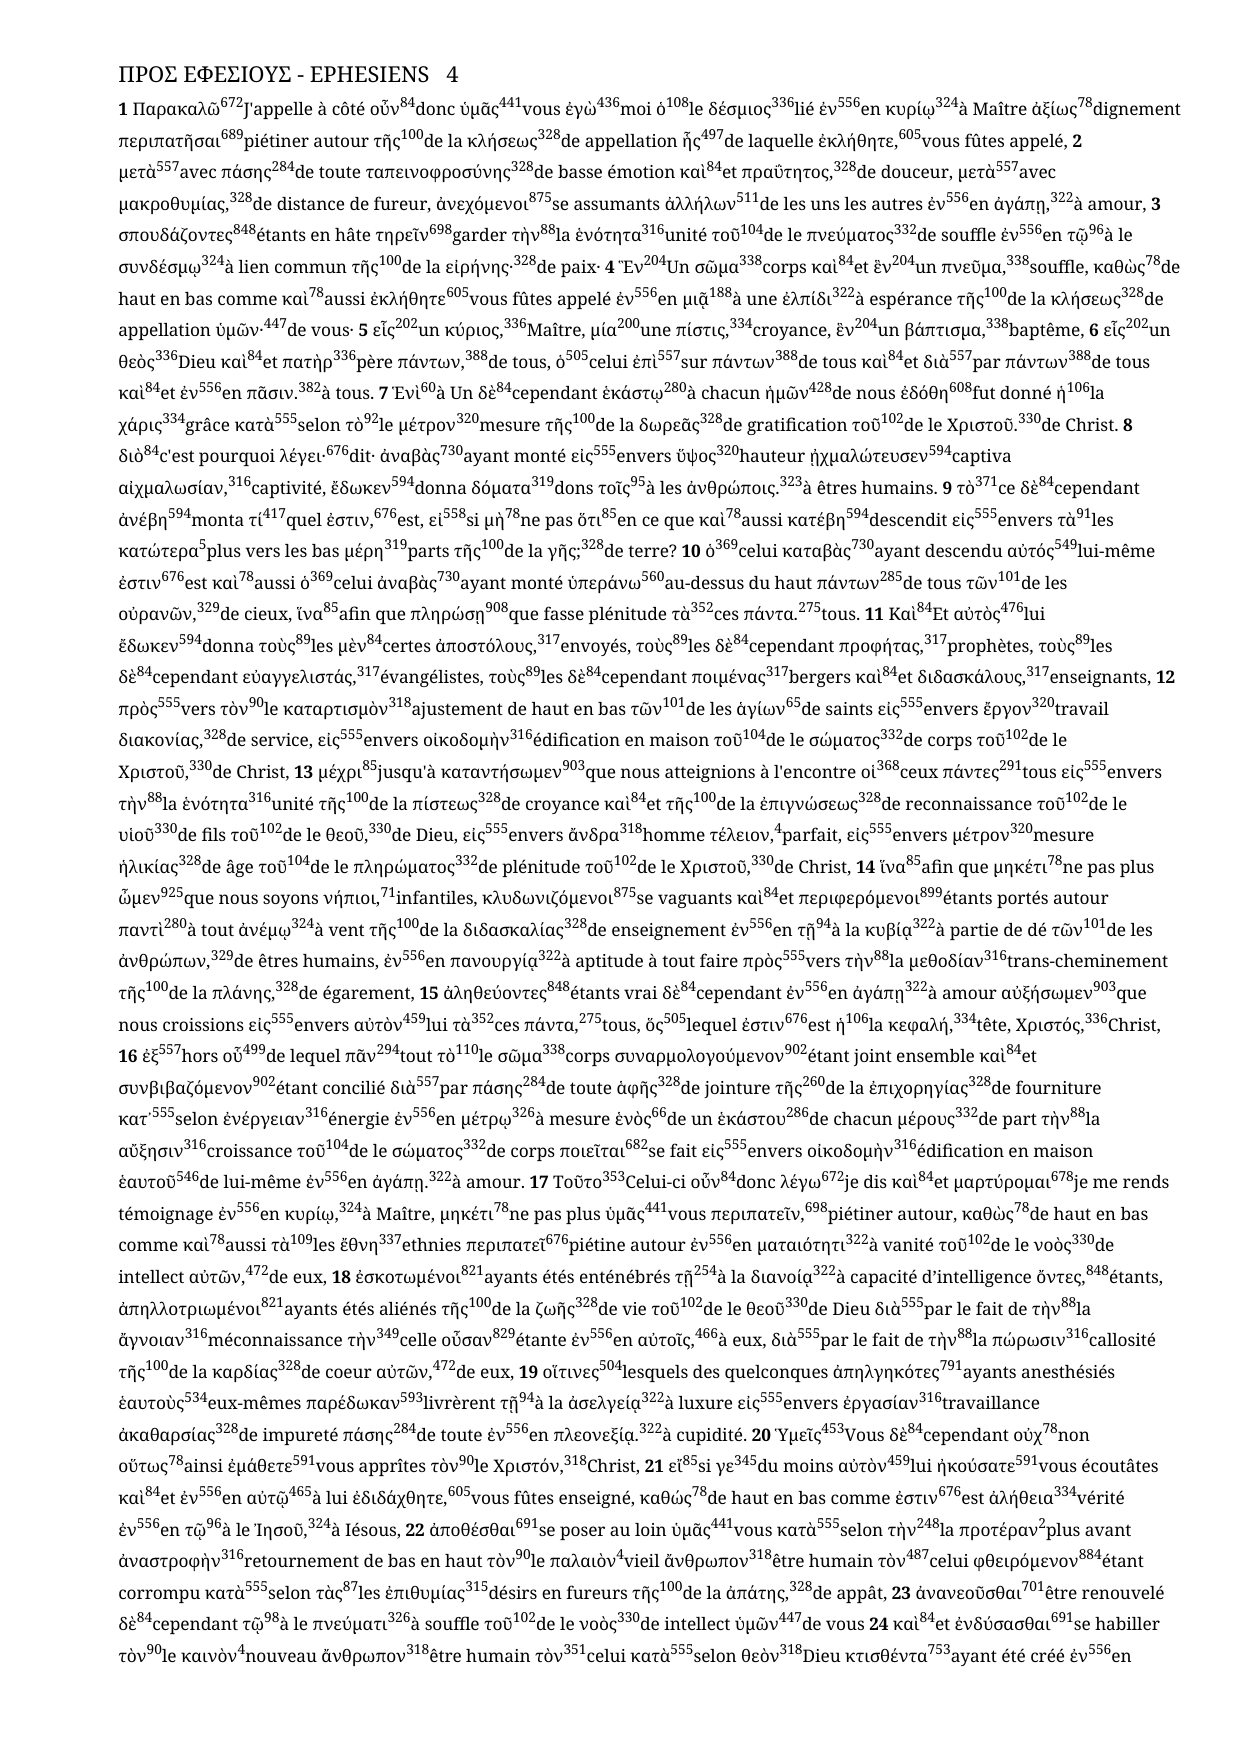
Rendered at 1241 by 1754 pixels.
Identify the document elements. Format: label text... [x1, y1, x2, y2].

text 1 Παρακαλῶ672J'appelle à côté οὖν84donc ὑμᾶς441vous ἐγὼ436moi ὁ108le δέσμιος336lié ἐν556en κυρίῳ324à Maître ἀξίως78dignement περιπατῆσαι689piétiner autour τῆς100de la κλήσεως328de appellation ἧς497de laquelle ἐκλήθητε,605vous fûtes appelé, 2 μετὰ557avec πάσης284de toute ταπεινοφροσύνης328de basse émotion καὶ84et πραΰτητος,328de douceur, μετὰ557avec μακροθυμίας,328de distance de fureur, ἀνεχόμενοι875se assumants ἀλλήλων511de les uns les autres ἐν556en ἀγάπῃ,322à amour, 3 σπουδάζοντες848étants en hâte τηρεῖν698garder τὴν88la ἑνότητα316unité τοῦ104de le πνεύματος332de souffle ἐν556en τῷ96à le συνδέσμῳ324à lien commun τῆς100de la εἰρήνης·328de paix· 4 Ἓν204Un σῶμα338corps καὶ84et ἓν204un πνεῦμα,338souffle, καθὼς78de haut en bas comme καὶ78aussi ἐκλήθητε605vous fûtes appelé ἐν556en μιᾷ188à une ἐλπίδι322à espérance τῆς100de la κλήσεως328de appellation ὑμῶν·447de vous· 5 εἷς202un κύριος,336Maître, μία200une πίστις,334croyance, ἓν204un βάπτισμα,338baptême, 6 εἷς202un θεὸς336Dieu καὶ84et πατὴρ336père πάντων,388de tous, ὁ505celui ἐπὶ557sur πάντων388de tous καὶ84et διὰ557par πάντων388de tous καὶ84et ἐν556en πᾶσιν.382à tous. 7 Ἑνὶ60à Un δὲ84cependant ἑκάστῳ280à chacun ἡμῶν428de nous ἐδόθη608fut donné ἡ106la χάρις334grâce κατὰ555selon τὸ92le μέτρον320mesure τῆς100de la δωρεᾶς328de gratification τοῦ102de le Χριστοῦ.330de Christ. 8 διὸ84c'est pourquoi λέγει·676dit· ἀναβὰς730ayant monté εἰς555envers ὕψος320hauteur ᾐχμαλώτευσεν594captiva αἰχμαλωσίαν,316captivité, ἔδωκεν594donna δόματα319dons τοῖς95à les ἀνθρώποις.323à êtres humains. 9 τὸ371ce δὲ84cependant ἀνέβη594monta τί417quel ἐστιν,676est, εἰ558si μὴ78ne pas ὅτι85en ce que καὶ78aussi κατέβη594descendit εἰς555envers τὰ91les κατώτερα5plus vers les bas μέρη319parts τῆς100de la γῆς;328de terre? 10 ὁ369celui καταβὰς730ayant descendu αὐτός549lui-même ἐστιν676est καὶ78aussi ὁ369celui ἀναβὰς730ayant monté ὑπεράνω560au-dessus du haut πάντων285de tous τῶν101de les οὐρανῶν,329de cieux, ἵνα85afin que πληρώσῃ908que fasse plénitude τὰ352ces πάντα.275tous. 11 Καὶ84Et αὐτὸς476lui ἔδωκεν594donna τοὺς89les μὲν84certes ἀποστόλους,317envoyés, τοὺς89les δὲ84cependant προφήτας,317prophètes, τοὺς89les δὲ84cependant εὐαγγελιστάς,317évangélistes, τοὺς89les δὲ84cependant ποιμένας317bergers καὶ84et διδασκάλους,317enseignants, 12 πρὸς555vers τὸν90le καταρτισμὸν318ajustement de haut en bas τῶν101de les ἁγίων65de saints εἰς555envers ἔργον320travail διακονίας,328de service, εἰς555envers οἰκοδομὴν316édification en maison τοῦ104de le σώματος332de corps τοῦ102de le Χριστοῦ,330de Christ, 13 μέχρι85jusqu'à καταντήσωμεν903que nous atteignions à l'encontre οἱ368ceux πάντες291tous εἰς555envers τὴν88la ἑνότητα316unité τῆς100de la πίστεως328de croyance καὶ84et τῆς100de la ἐπιγνώσεως328de reconnaissance τοῦ102de le υἱοῦ330de fils τοῦ102de le θεοῦ,330de Dieu, εἰς555envers ἄνδρα318homme τέλειον,4parfait, εἰς555envers μέτρον320mesure ἡλικίας328de âge τοῦ104de le πληρώματος332de plénitude τοῦ102de le Χριστοῦ,330de Christ, 14 ἵνα85afin que μηκέτι78ne pas plus ὦμεν925que nous soyons νήπιοι,71infantiles, κλυδωνιζόμενοι875se vaguants καὶ84et περιφερόμενοι899étants portés autour παντὶ280à tout ἀνέμῳ324à vent τῆς100de la διδασκαλίας328de enseignement ἐν556en τῇ94à la κυβίᾳ322à partie de dé τῶν101de les ἀνθρώπων,329de êtres humains, ἐν556en πανουργίᾳ322à aptitude à tout faire πρὸς555vers τὴν88la μεθοδίαν316trans-cheminement τῆς100de la πλάνης,328de égarement, 15 ἀληθεύοντες848étants vrai δὲ84cependant ἐν556en ἀγάπῃ322à amour αὐξήσωμεν903que nous croissions εἰς555envers αὐτὸν459lui τὰ352ces πάντα,275tous, ὅς505lequel ἐστιν676est ἡ106la κεφαλή,334tête, Χριστός,336Christ, 16 ἐξ557hors οὗ499de lequel πᾶν294tout τὸ110le σῶμα338corps συναρμολογούμενον902étant joint ensemble καὶ84et συνβιβαζόμενον902étant concilié διὰ557par πάσης284de toute ἁφῆς328de jointure τῆς260de la ἐπιχορηγίας328de fourniture κατ᾽555selon ἐνέργειαν316énergie ἐν556en μέτρῳ326à mesure ἑνὸς66de un ἑκάστου286de chacun μέρους332de part τὴν88la αὔξησιν316croissance τοῦ104de le σώματος332de corps ποιεῖται682se fait εἰς555envers οἰκοδομὴν316édification en maison ἑαυτοῦ546de lui-même ἐν556en ἀγάπῃ.322à amour. 17 Τοῦτο353Celui-ci οὖν84donc λέγω672je dis καὶ84et μαρτύρομαι678je me rends témoignage ἐν556en κυρίῳ,324à Maître, μηκέτι78ne pas plus ὑμᾶς441vous περιπατεῖν,698piétiner autour, καθὼς78de haut en bas comme καὶ78aussi τὰ109les ἔθνη337ethnies περιπατεῖ676piétine autour ἐν556en ματαιότητι322à vanité τοῦ102de le νοὸς330de intellect αὐτῶν,472de eux, 18 ἐσκοτωμένοι821ayants étés enténébrés τῇ254à la διανοίᾳ322à capacité d’intelligence ὄντες,848étants, ἀπηλλοτριωμένοι821ayants étés aliénés τῆς100de la ζωῆς328de vie τοῦ102de le θεοῦ330de Dieu διὰ555par le fait de τὴν88la ἄγνοιαν316méconnaissance τὴν349celle οὖσαν829étante ἐν556en αὐτοῖς,466à eux, διὰ555par le fait de τὴν88la πώρωσιν316callosité τῆς100de la καρδίας328de coeur αὐτῶν,472de eux, 19 οἵτινες504lesquels des quelconques ἀπηλγηκότες791ayants anesthésiés ἑαυτοὺς534eux-mêmes παρέδωκαν593livrèrent τῇ94à la ἀσελγείᾳ322à luxure εἰς555envers ἐργασίαν316travaillance ἀκαθαρσίας328de impureté πάσης284de toute ἐν556en πλεονεξίᾳ.322à cupidité. 20 Ὑμεῖς453Vous δὲ84cependant οὐχ78non οὕτως78ainsi ἐμάθετε591vous apprîtes τὸν90le Χριστόν,318Christ, 21 εἴ85si γε345du moins αὐτὸν459lui ἠκούσατε591vous écoutâtes καὶ84et ἐν556en αὐτῷ465à lui ἐδιδάχθητε,605vous fûtes enseigné, καθώς78de haut en bas comme ἐστιν676est ἀλήθεια334vérité ἐν556en τῷ96à le Ἰησοῦ,324à Iésous, 22 ἀποθέσθαι691se poser au loin ὑμᾶς441vous κατὰ555selon τὴν248la προτέραν2plus avant ἀναστροφὴν316retournement de bas en haut τὸν90le παλαιὸν4vieil ἄνθρωπον318être humain τὸν487celui φθειρόμενον884étant corrompu κατὰ555selon τὰς87les ἐπιθυμίας315désirs en fureurs τῆς100de la ἀπάτης,328de appât, 23 ἀνανεοῦσθαι701être renouvelé δὲ84cependant τῷ98à le πνεύματι326à souffle τοῦ102de le νοὸς330de intellect ὑμῶν447de vous 24 καὶ84et ἐνδύσασθαι691se habiller τὸν90le καινὸν4nouveau ἄνθρωπον318être humain τὸν351celui κατὰ555selon θεὸν318Dieu κτισθέντα753ayant été créé ἐν556en δικαιοσύνῃ322à justice καὶ84et ὁσιότητι322à piété sacré τῆς100de la ἀληθείας.328de vérité. 25 Διὸ84C'est pourquoi ἀποθέμενοι748se ayants posés au loin τὸ92le ψεῦδος320mensonge λαλεῖτε577bavardez ἀλήθειαν316vérité ἕκαστος395chacun μετὰ557avec τοῦ102de le πλησίον560prochain αὐτοῦ,471de lui, ὅτι85en ce que ἐσμὲν671nous sommes ἀλλήλων511de les uns les autres μέλη.337membres. 26 ὀργίζεσθε585soyez mis en colère καὶ84et μὴ78ne pas ἁμαρτάνετε·577péchez· ὁ108le ἥλιος336soleil μὴ78ne pas ἐπιδυέτω580couche sur ἐπὶ556sur παροργισμῷ324à mise en colère côte à côte ὑμῶν,447de vous, 27 μηδὲ84ni cependant δίδοτε577donnez τόπον318lieu τῷ96à le διαβόλῳ.60à diable. 28 ὁ369celui κλέπτων849volant μηκέτι78ne pas plus κλεπτέτω,580vole, μᾶλλον78davantage δὲ84cependant κοπιάτω580peine ἐργαζόμενος876se mettant au travail ταῖς253à les χερσὶν321à mains τὸ92le ἀγαθόν,56bon, ἵνα85afin que ἔχῃ930que ait μεταδιδόναι698donner avec au-delà τῷ357à celui χρείαν316besoin ἔχοντι.837à ayant. 29 πᾶς292tout λόγος336discours σαπρὸς23pourri ἐκ557hors τοῦ104de le στόματος332de bouche ὑμῶν447de vous μὴ78ne pas ἐκπορευέσθω,584se aille au dehors, ἀλλ᾽84mais εἴ85si τις292un quelconque ἀγαθὸς48bon πρὸς555vers οἰκοδομὴν316édification en maison τῆς100de la χρείας,328de besoin, ἵνα85afin que δῷ908que donne χάριν316grâce τοῖς356à ceux ἀκούουσιν.836à écoutants. 30 καὶ84et μὴ78ne pas λυπεῖτε577attristez τὸ92le πνεῦμα320souffle τὸ92le ἅγιον6saint τοῦ102de le θεοῦ,330de Dieu, ἐν556en ᾧ495à lequel ἐσφραγίσθητε605vous fûtes scellé εἰς555envers ἡμέραν316journée ἀπολυτρώσεως.328de rançon intégrale. 31 πᾶσα290toute πικρία334amertume καὶ84et θυμὸς336fureur καὶ84et ὀργὴ334colère καὶ84et κραυγὴ334cri καὶ84et βλασφημία334blasphème ἀρθήτω573soit levé ἀφ᾽557au loin ὑμῶν447de vous σὺν556avec πάσῃ278à toute κακίᾳ.322à malice. 32 γίνεσθε581que vous vous devenez δὲ84cependant εἰς555envers ἀλλήλους508les uns les autres χρηστοί,71utiles bons, εὔσπλαγχνοι,71biens d'entrailles, χαριζόμενοι875se faisants grâce ἑαυτοῖς,539à eux-mêmes, καθὼς78de haut en bas comme καὶ78aussi ὁ108le θεὸς336Dieu ἐν556en Χριστῷ324à Christ ἐχαρίσατο600se fit grâce ὑμῖν.444à vous. [118, 93, 1181, 1667]
text ΠΡΟΣ ΕΦΕΣΙΟΥΣ - EPHESIENS 4 [118, 59, 1181, 89]
